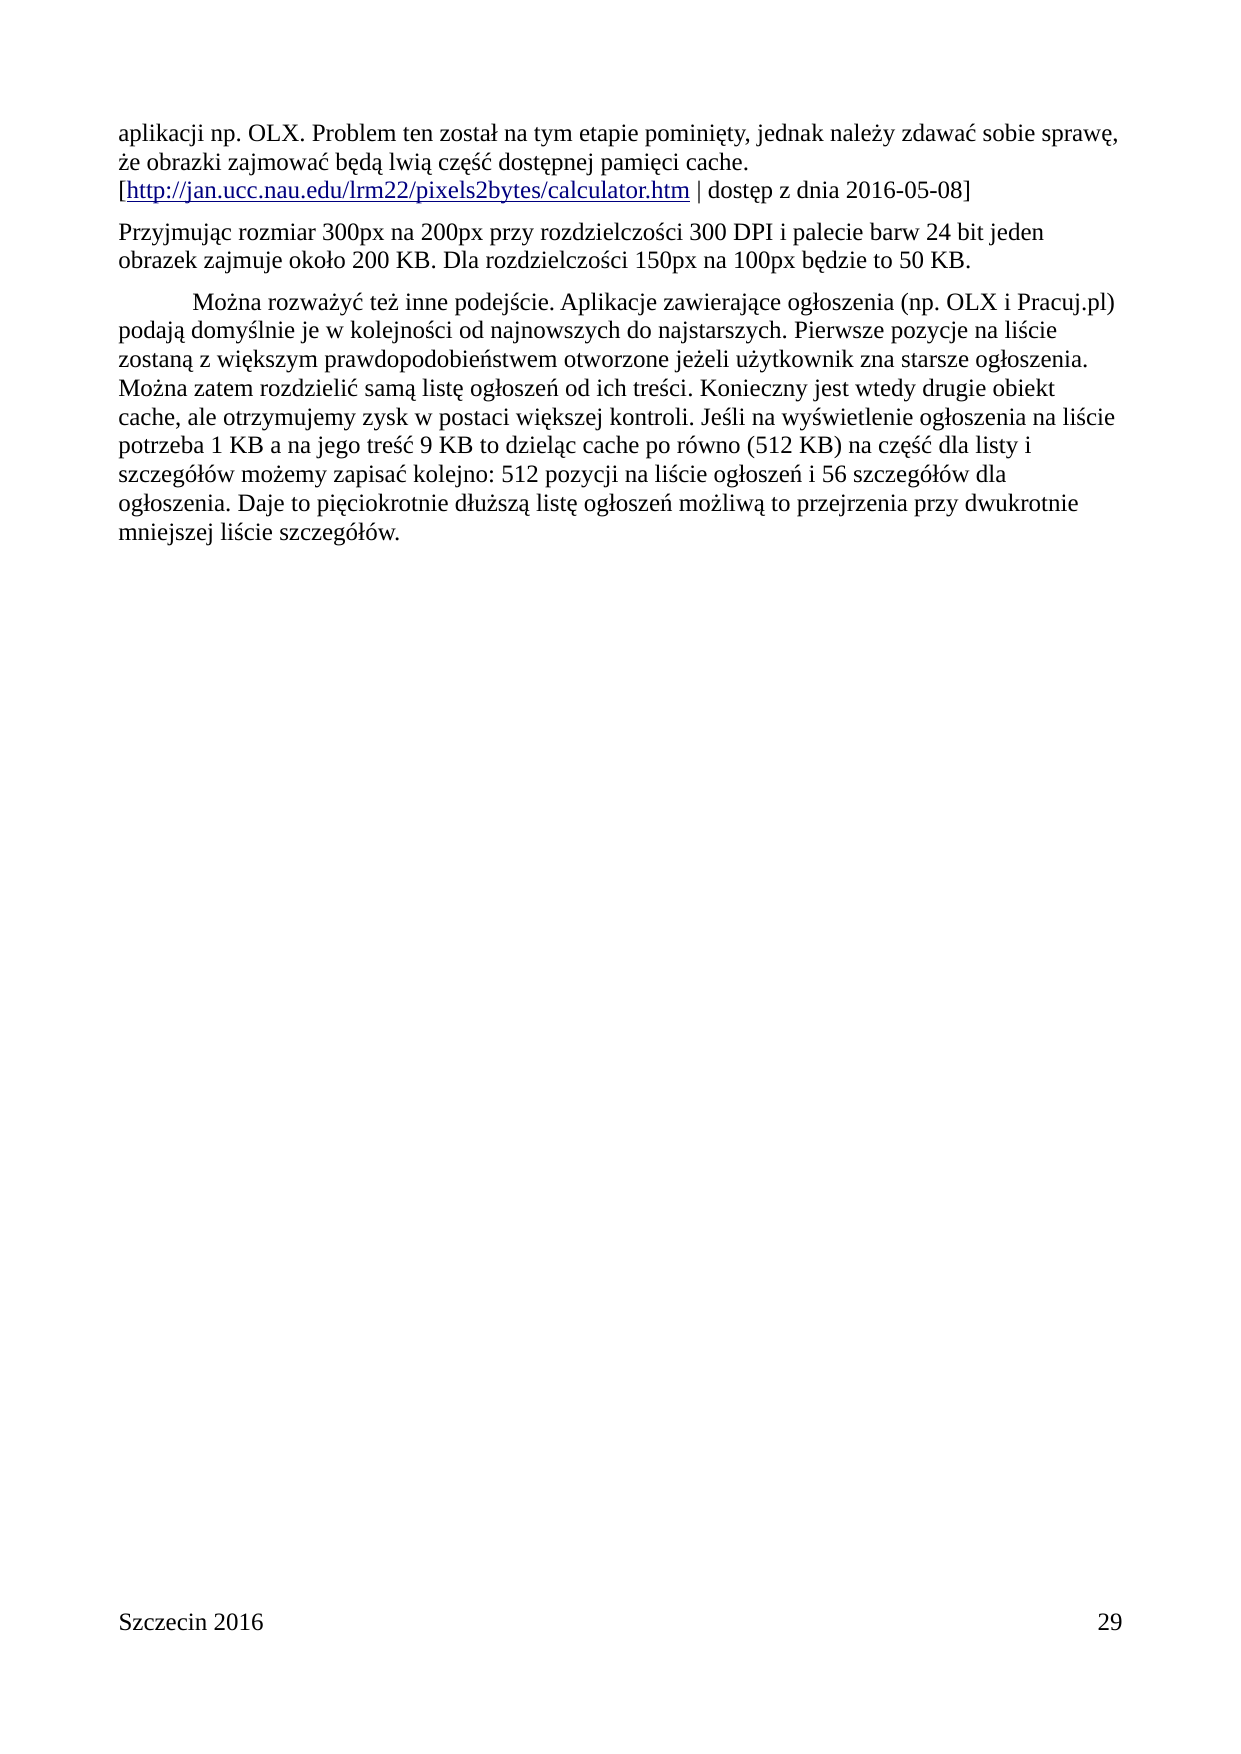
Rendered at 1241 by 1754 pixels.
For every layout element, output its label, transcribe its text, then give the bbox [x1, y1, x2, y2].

text aplikacji np. OLX. Problem ten został na tym etapie pominięty, jednak należy zdawać sobie sprawę, że obrazki zajmować będą lwią część dostępnej pamięci cache. [http://jan.ucc.nau.edu/lrm22/pixels2bytes/calculator.htm | dostęp z dnia 2016-05-08] [118, 118, 1122, 204]
text Można rozważyć też inne podejście. Aplikacje zawierające ogłoszenia (np. OLX i Pracuj.pl) podają domyślnie je w kolejności od najnowszych do najstarszych. Pierwsze pozycje na liście zostaną z większym prawdopodobieństwem otworzone jeżeli użytkownik zna starsze ogłoszenia. Można zatem rozdzielić samą listę ogłoszeń od ich treści. Konieczny jest wtedy drugie obiekt cache, ale otrzymujemy zysk w postaci większej kontroli. Jeśli na wyświetlenie ogłoszenia na liście potrzeba 1 KB a na jego treść 9 KB to dzieląc cache po równo (512 KB) na część dla listy i szczegółów możemy zapisać kolejno: 512 pozycji na liście ogłoszeń i 56 szczegółów dla ogłoszenia. Daje to pięciokrotnie dłuższą listę ogłoszeń możliwą to przejrzenia przy dwukrotnie mniejszej liście szczegółów. [118, 287, 1122, 574]
text Przyjmując rozmiar 300px na 200px przy rozdzielczości 300 DPI i palecie barw 24 bit jeden obrazek zajmuje około 200 KB. Dla rozdzielczości 150px na 100px będzie to 50 KB. [118, 217, 1122, 274]
